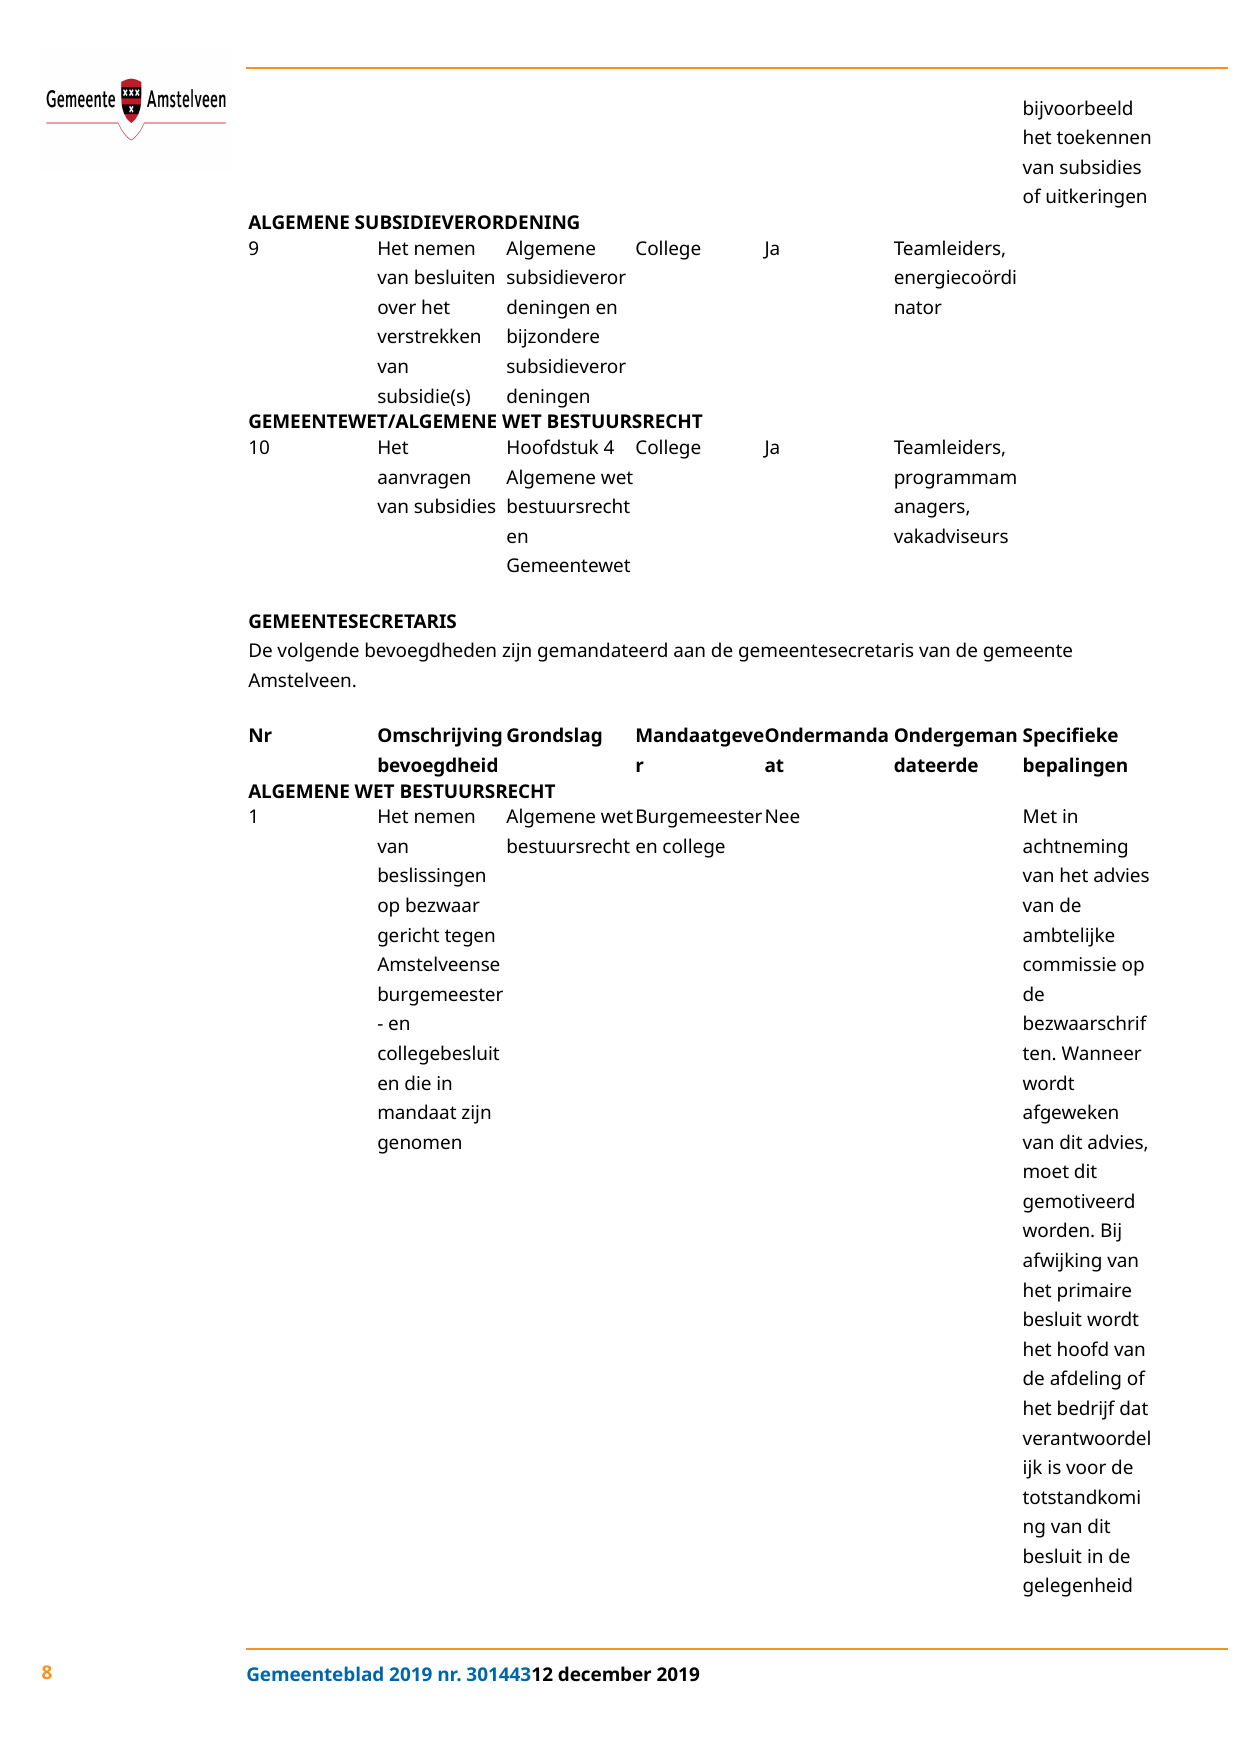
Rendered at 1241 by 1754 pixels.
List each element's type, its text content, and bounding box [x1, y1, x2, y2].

table_cell Algemene subsidieverordeningen en bijzondere subsidieverordeningen [506, 235, 635, 409]
table_cell Mandaatgever [635, 723, 764, 778]
table_cell Het aanvragen van subsidies [377, 434, 506, 578]
table_cell [635, 95, 764, 209]
table_cell 9 [248, 235, 377, 409]
table_cell GEMEENTESECRETARIS De volgende bevoegdheden zijn gemandateerd aan de gemeentesecretaris van de gemeente Amstelveen. [248, 579, 1152, 722]
table_cell 1 [248, 804, 377, 1598]
table_cell Ondergemandateerde [894, 723, 1022, 778]
table_cell Burgemeester en college [635, 804, 764, 1598]
table_cell 10 [248, 434, 377, 578]
table_cell ALGEMENE WET BESTUURSRECHT [248, 778, 1152, 803]
table_cell Teamleiders, energiecoördinator [894, 235, 1022, 409]
table_cell Hoofdstuk 4 Algemene wet bestuursrecht en Gemeentewet [506, 434, 635, 578]
table_cell [1023, 235, 1152, 409]
table_cell Omschrijving bevoegdheid [377, 723, 506, 778]
picture [41, 47, 231, 172]
table_cell ALGEMENE SUBSIDIEVERORDENING [248, 209, 1152, 235]
table_cell Nee [764, 804, 893, 1598]
table_cell Ja [764, 235, 893, 409]
table_cell College [635, 235, 764, 409]
table_cell Algemene wet bestuursrecht [506, 804, 635, 1598]
table_cell College [635, 434, 764, 578]
table_cell Het nemen van beslissingen op bezwaar gericht tegen Amstelveense burgemeester- en collegebesluiten die in mandaat zijn genomen [377, 804, 506, 1598]
table_cell bijvoorbeeld het toekennen van subsidies of uitkeringen [1023, 95, 1152, 209]
table_cell [894, 804, 1022, 1598]
table_cell [894, 95, 1022, 209]
table_cell Het nemen van besluiten over het verstrekken van subsidie(s) [377, 235, 506, 409]
table_cell [506, 95, 635, 209]
table_cell [248, 95, 377, 209]
table_cell Met in achtneming van het advies van de ambtelijke commissie op de bezwaarschriften. Wanneer wordt afgeweken van dit advies, moet dit gemotiveerd worden. Bij afwijking van het primaire besluit wordt het hoofd van de afdeling of het bedrijf dat verantwoordelijk is voor de totstandkoming van dit besluit in de gelegenheid [1023, 804, 1152, 1598]
table_cell [377, 95, 506, 209]
table_cell Ja [764, 434, 893, 578]
table_cell Ondermandaat [764, 723, 893, 778]
table_cell [1023, 434, 1152, 578]
table_cell Specifieke bepalingen [1023, 723, 1152, 778]
table_cell Teamleiders, programmamanagers, vakadviseurs [894, 434, 1022, 578]
table_cell [764, 95, 893, 209]
table_cell Nr [248, 723, 377, 778]
table_cell GEMEENTEWET/ALGEMENE WET BESTUURSRECHT [248, 409, 1152, 434]
table_cell Grondslag [506, 723, 635, 778]
